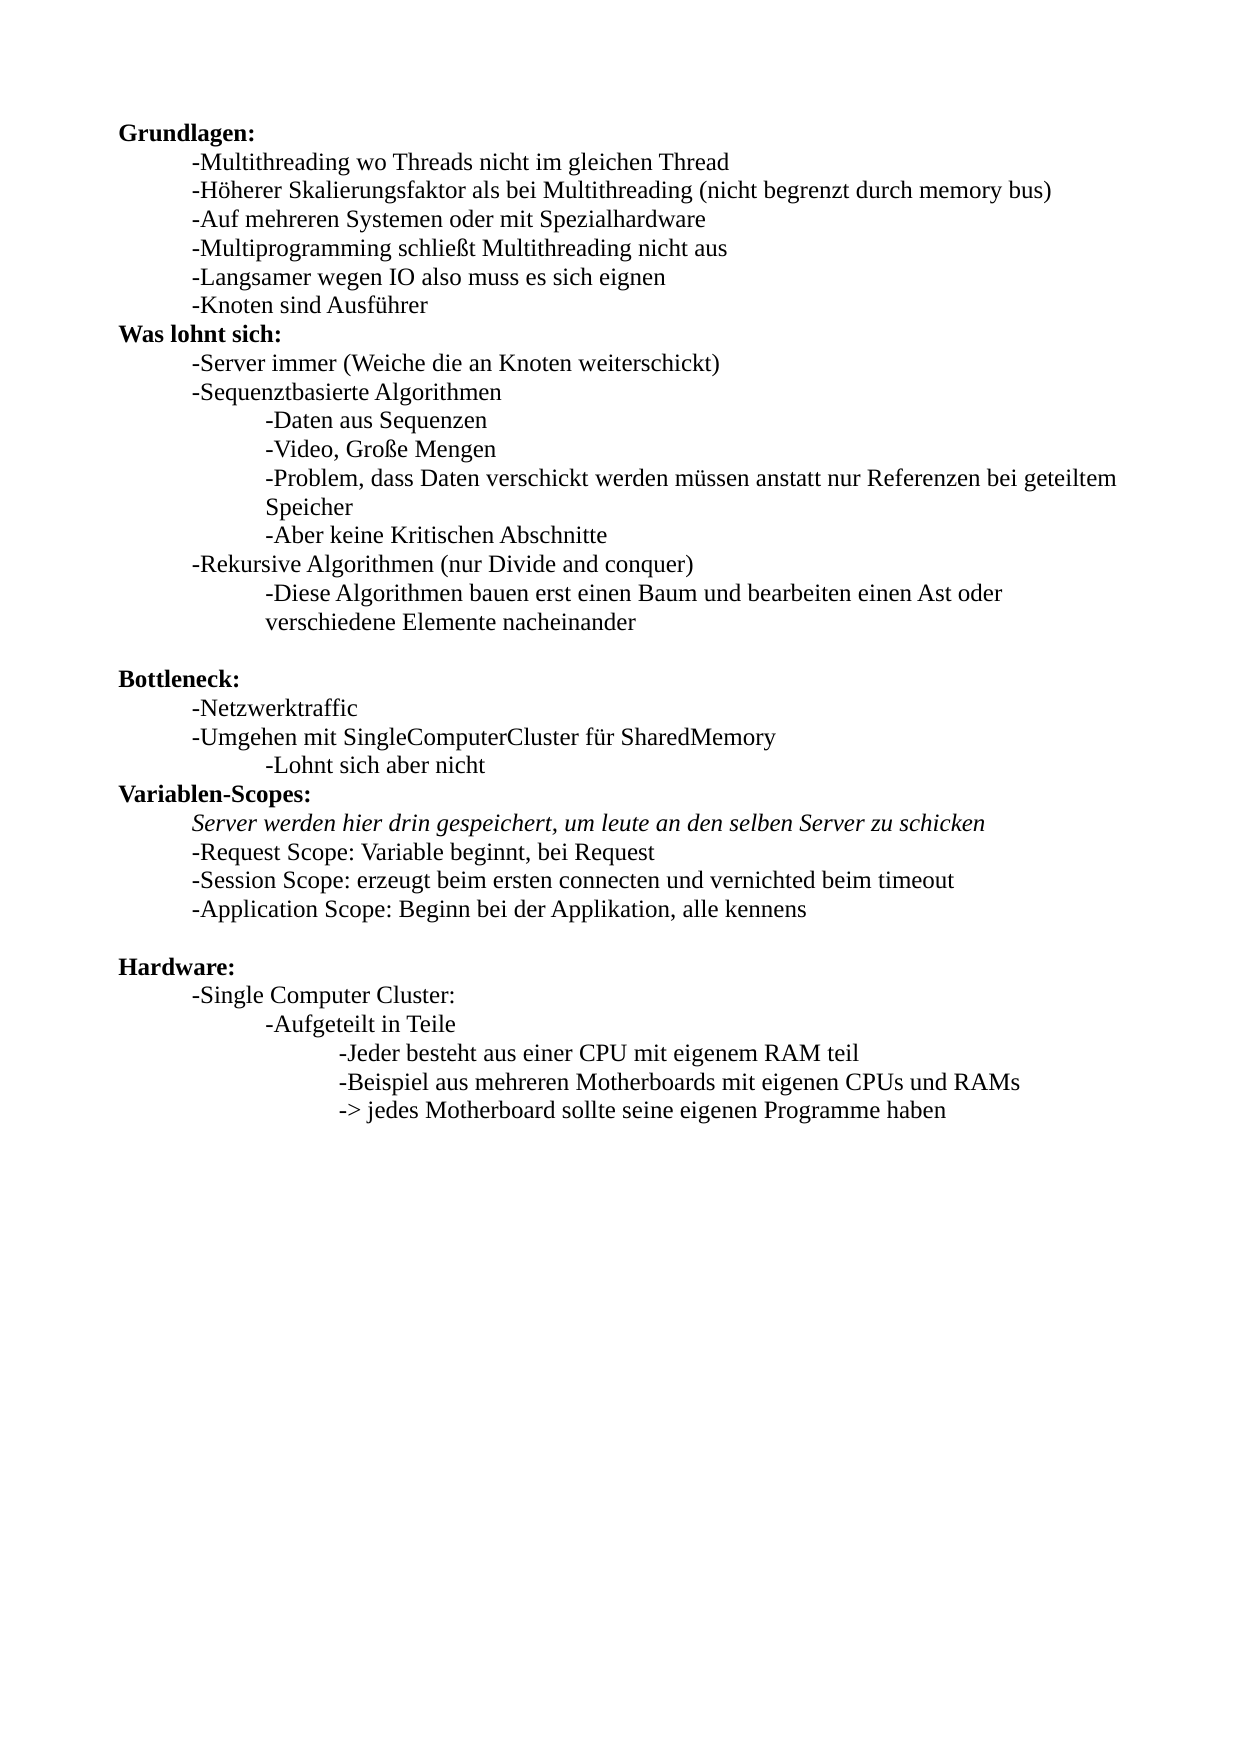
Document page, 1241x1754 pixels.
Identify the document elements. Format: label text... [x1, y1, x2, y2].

text -Langsamer wegen IO also muss es sich eignen [118, 262, 1122, 291]
text -Single Computer Cluster: [118, 981, 1122, 1009]
text -Video, Große Mengen [118, 434, 1122, 463]
text -Aber keine Kritischen Abschnitte [118, 521, 1122, 549]
text Grundlagen: [118, 118, 1122, 147]
text -Request Scope: Variable beginnt, bei Request [118, 837, 1122, 866]
text -Sequenztbasierte Algorithmen [118, 377, 1122, 406]
text -Multiprogramming schließt Multithreading nicht aus [118, 233, 1122, 262]
text -Auf mehreren Systemen oder mit Spezialhardware [118, 204, 1122, 233]
text -Jeder besteht aus einer CPU mit eigenem RAM teil [118, 1038, 1122, 1067]
text -Rekursive Algorithmen (nur Divide and conquer) [118, 549, 1122, 578]
text -Netzwerktraffic [118, 693, 1122, 722]
text -Beispiel aus mehreren Motherboards mit eigenen CPUs und RAMs [118, 1067, 1122, 1096]
text Hardware: [118, 952, 1122, 981]
text -Lohnt sich aber nicht [118, 751, 1122, 779]
text -Umgehen mit SingleComputerCluster für SharedMemory [118, 722, 1122, 751]
text -Aufgeteilt in Teile [118, 1009, 1122, 1038]
text -Server immer (Weiche die an Knoten weiterschickt) [118, 348, 1122, 377]
text Bottleneck: [118, 664, 1122, 693]
text -Problem, dass Daten verschickt werden müssen anstatt nur Referenzen bei geteiltem Speicher [118, 463, 1122, 521]
text Server werden hier drin gespeichert, um leute an den selben Server zu schicken [118, 808, 1122, 837]
text -Daten aus Sequenzen [118, 406, 1122, 434]
text Was lohnt sich: [118, 319, 1122, 348]
text -Application Scope: Beginn bei der Applikation, alle kennens [118, 894, 1122, 923]
text Variablen-Scopes: [118, 779, 1122, 808]
text -Knoten sind Ausführer [118, 291, 1122, 319]
text -> jedes Motherboard sollte seine eigenen Programme haben [118, 1096, 1122, 1124]
text -Diese Algorithmen bauen erst einen Baum und bearbeiten einen Ast oder verschiedene Elemente nacheinander [118, 578, 1122, 636]
text -Höherer Skalierungsfaktor als bei Multithreading (nicht begrenzt durch memory bus) [118, 176, 1122, 204]
text -Multithreading wo Threads nicht im gleichen Thread [118, 147, 1122, 176]
text -Session Scope: erzeugt beim ersten connecten und vernichted beim timeout [118, 866, 1122, 894]
